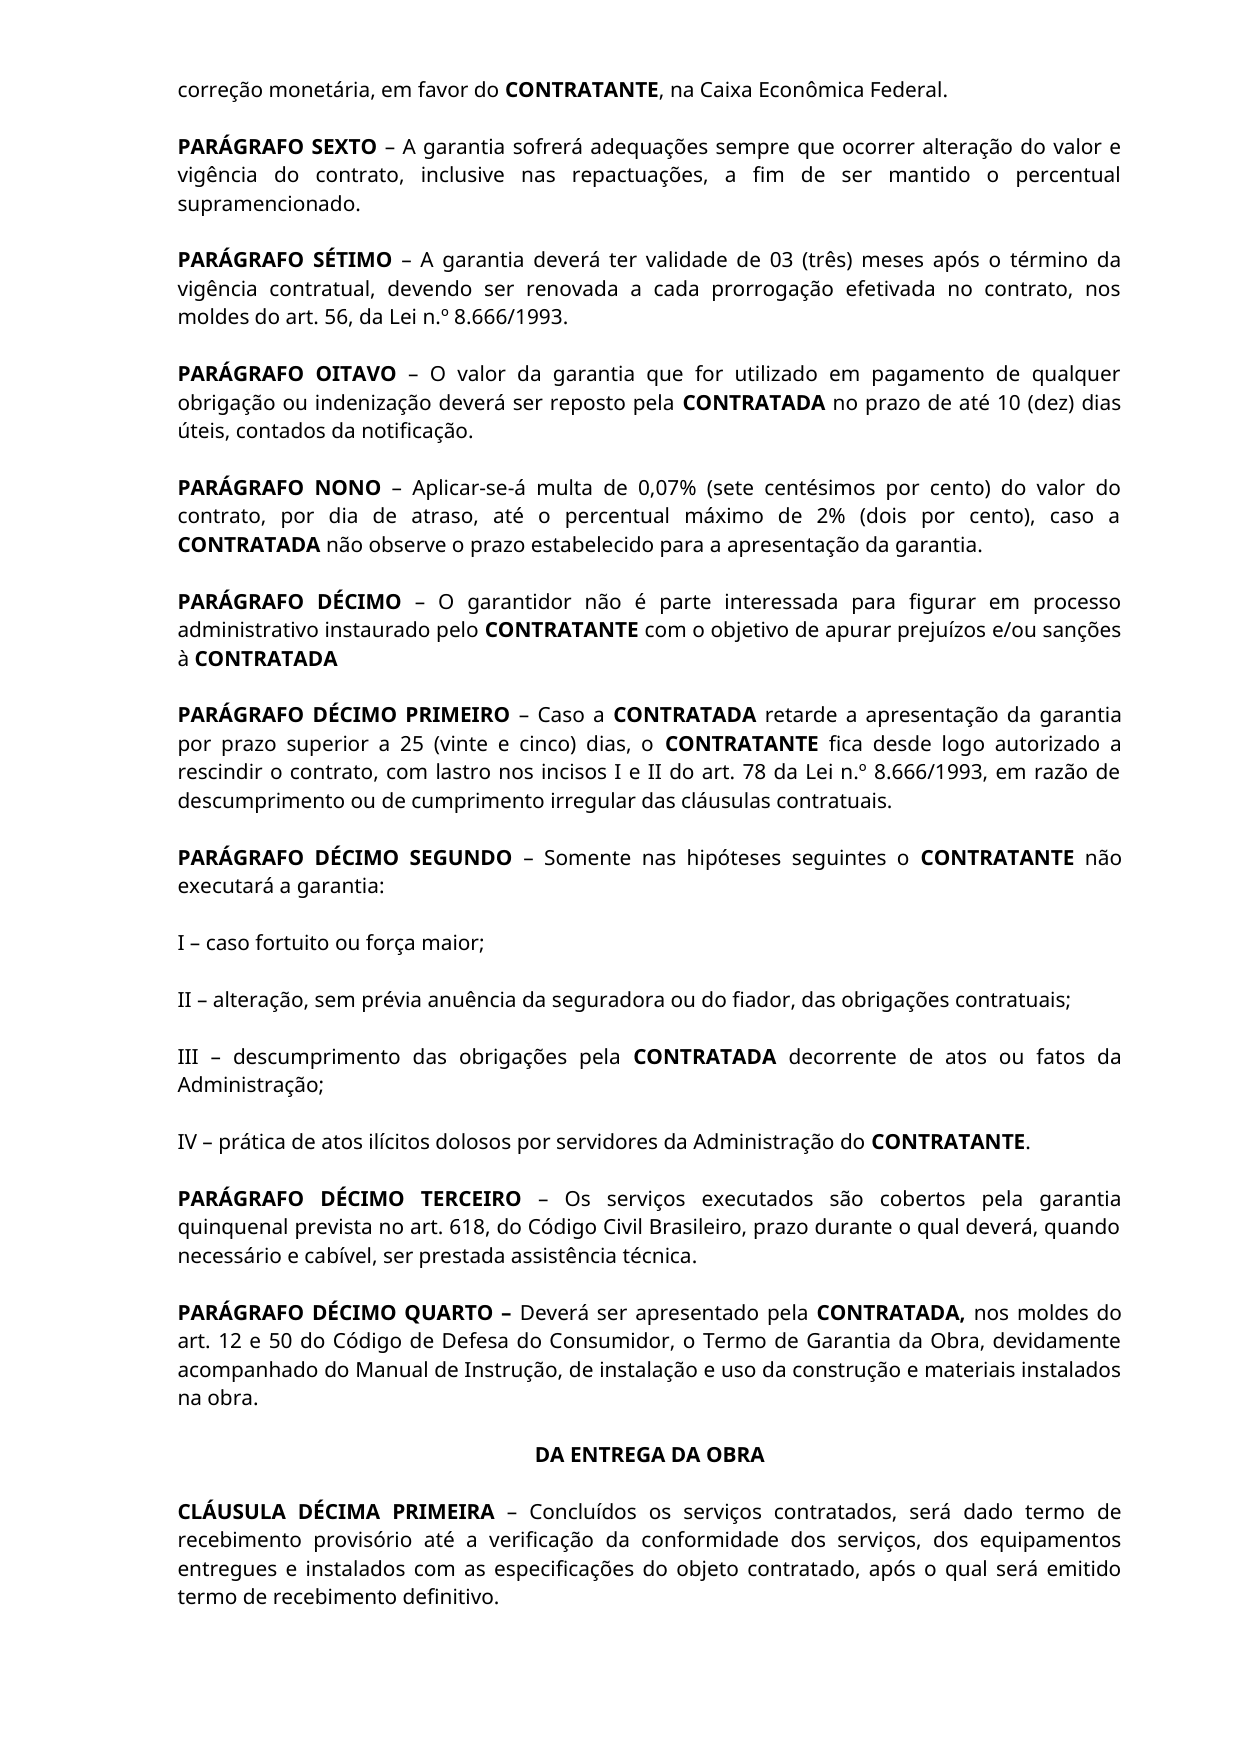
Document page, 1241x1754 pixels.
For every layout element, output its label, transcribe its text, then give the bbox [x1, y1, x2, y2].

text CLÁUSULA DÉCIMA PRIMEIRA – Concluídos os serviços contratados, será dado termo de recebimento provisório até a verificação da conformidade dos serviços, dos equipamentos entregues e instalados com as especificações do objeto contratado, após o qual será emitido termo de recebimento definitivo. [177, 1497, 1122, 1611]
text IV – prática de atos ilícitos dolosos por servidores da Administração do CONTRATANTE. [177, 1127, 1122, 1156]
text PARÁGRAFO SEXTO – A garantia sofrerá adequações sempre que ocorrer alteração do valor e vigência do contrato, inclusive nas repactuações, a fim de ser mantido o percentual supramencionado. [177, 132, 1122, 217]
text II – alteração, sem prévia anuência da seguradora ou do fiador, das obrigações contratuais; [177, 985, 1122, 1013]
text III – descumprimento das obrigações pela CONTRATADA decorrente de atos ou fatos da Administração; [177, 1042, 1122, 1099]
text PARÁGRAFO DÉCIMO PRIMEIRO – Caso a CONTRATADA retarde a apresentação da garantia por prazo superior a 25 (vinte e cinco) dias, o CONTRATANTE fica desde logo autorizado a rescindir o contrato, com lastro nos incisos I e II do art. 78 da Lei n.º 8.666/1993, em razão de descumprimento ou de cumprimento irregular das cláusulas contratuais. [177, 701, 1122, 814]
text PARÁGRAFO OITAVO – O valor da garantia que for utilizado em pagamento de qualquer obrigação ou indenização deverá ser reposto pela CONTRATADA no prazo de até 10 (dez) dias úteis, contados da notificação. [177, 359, 1122, 445]
text DA ENTREGA DA OBRA [177, 1440, 1122, 1468]
text PARÁGRAFO DÉCIMO QUARTO – Deverá ser apresentado pela CONTRATADA, nos moldes do art. 12 e 50 do Código de Defesa do Consumidor, o Termo de Garantia da Obra, devidamente acompanhado do Manual de Instrução, de instalação e uso da construção e materiais instalados na obra. [177, 1298, 1122, 1412]
text PARÁGRAFO DÉCIMO SEGUNDO – Somente nas hipóteses seguintes o CONTRATANTE não executará a garantia: [177, 843, 1122, 900]
text correção monetária, em favor do CONTRATANTE, na Caixa Econômica Federal. [177, 75, 1122, 103]
text PARÁGRAFO NONO – Aplicar-se-á multa de 0,07% (sete centésimos por cento) do valor do contrato, por dia de atraso, até o percentual máximo de 2% (dois por cento), caso a CONTRATADA não observe o prazo estabelecido para a apresentação da garantia. [177, 473, 1122, 558]
text PARÁGRAFO DÉCIMO TERCEIRO – Os serviços executados são cobertos pela garantia quinquenal prevista no art. 618, do Código Civil Brasileiro, prazo durante o qual deverá, quando necessário e cabível, ser prestada assistência técnica. [177, 1184, 1122, 1269]
text PARÁGRAFO SÉTIMO – A garantia deverá ter validade de 03 (três) meses após o término da vigência contratual, devendo ser renovada a cada prorrogação efetivada no contrato, nos moldes do art. 56, da Lei n.º 8.666/1993. [177, 246, 1122, 331]
text PARÁGRAFO DÉCIMO – O garantidor não é parte interessada para figurar em processo administrativo instaurado pelo CONTRATANTE com o objetivo de apurar prejuízos e/ou sanções à CONTRATADA [177, 587, 1122, 672]
text I – caso fortuito ou força maior; [177, 928, 1122, 957]
